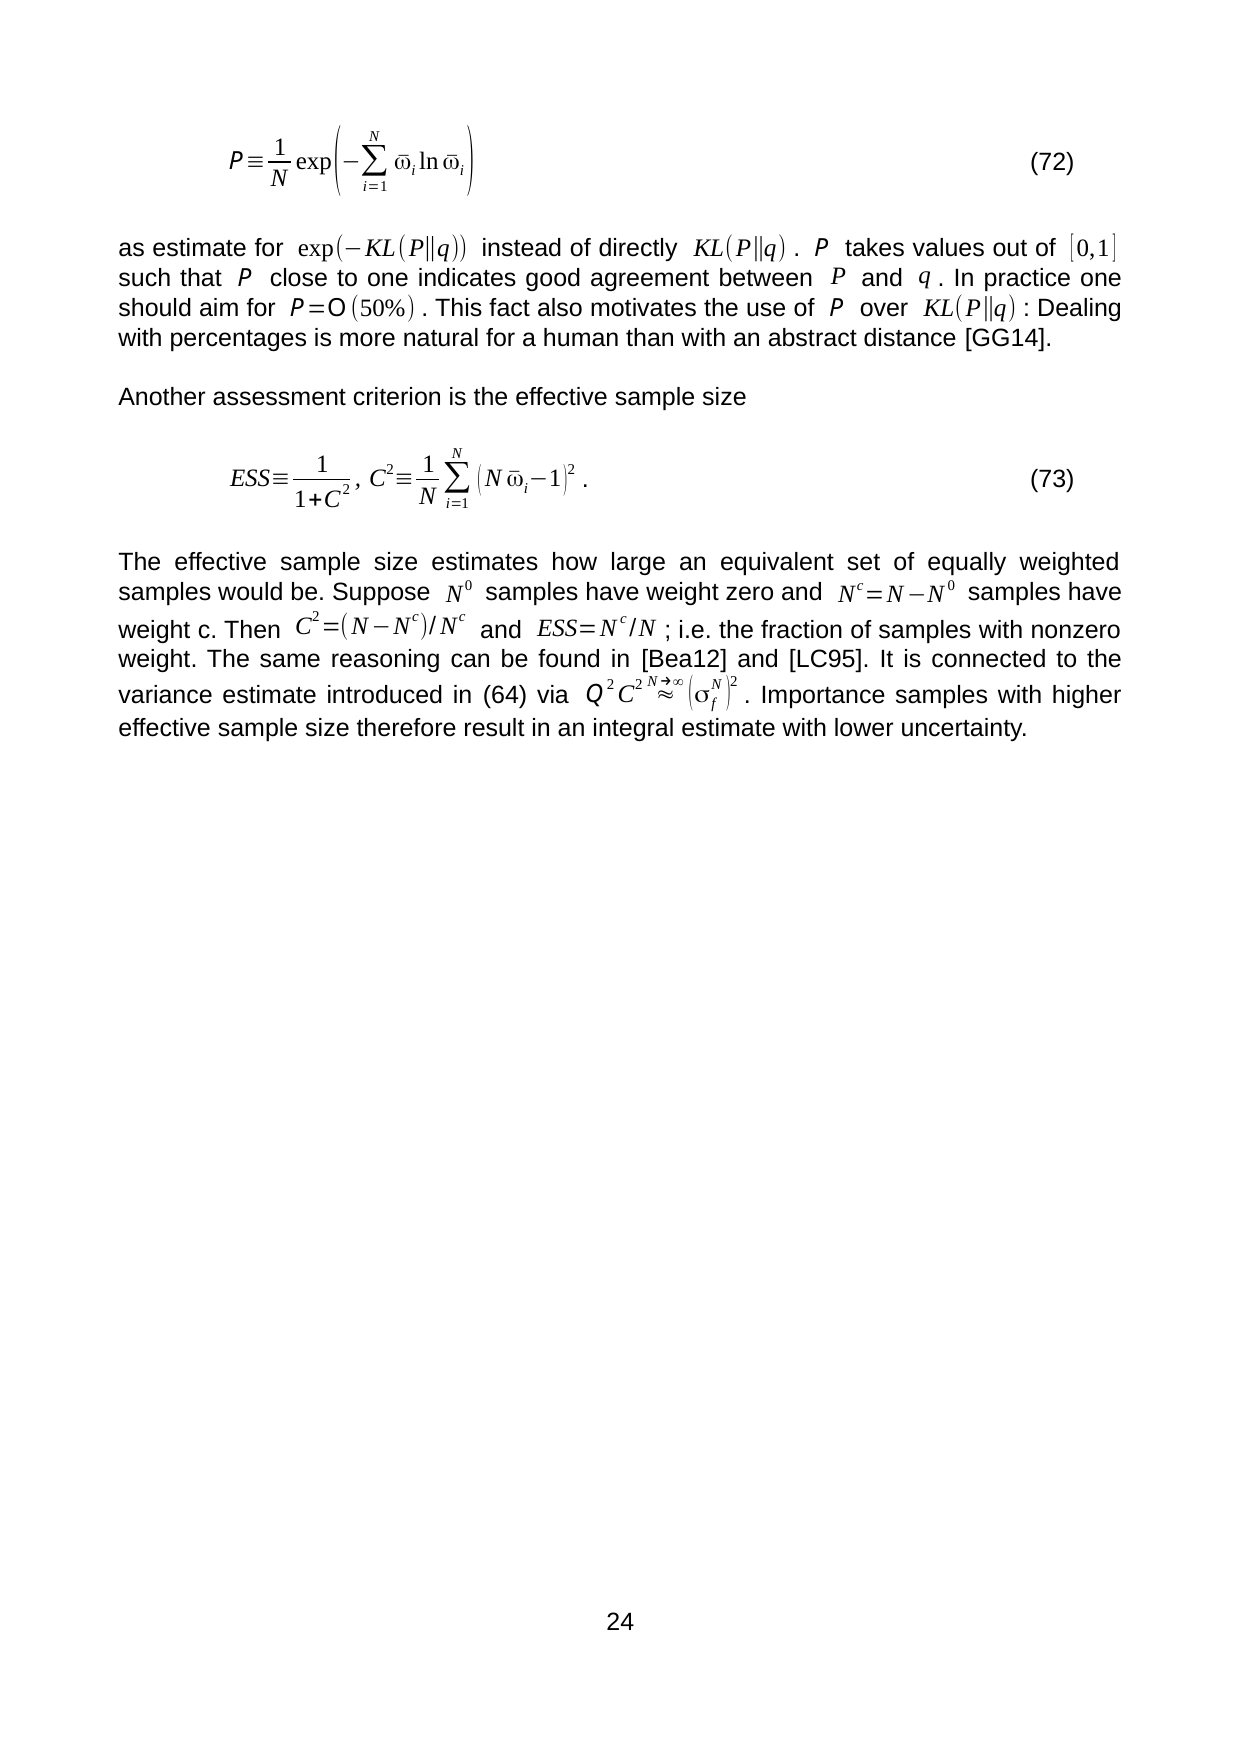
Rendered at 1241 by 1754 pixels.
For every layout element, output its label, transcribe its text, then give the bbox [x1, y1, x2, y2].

table_header (72) [1024, 118, 1123, 204]
table_header [118, 118, 217, 204]
text as estimate for instead of directly . takes values out of such that close to one indicates good agreement between and . In practice one should aim for . This fact also motivates the use of over : Dealing with percentages is more natural for a human than with an abstract distance [GG14]. [118, 233, 1122, 353]
text Another assessment criterion is the effective sample size [118, 381, 1122, 410]
table_header [118, 439, 217, 519]
table_header [217, 118, 1024, 204]
table_header . [217, 439, 1024, 519]
table_header (73) [1024, 439, 1123, 519]
text The effective sample size estimates how large an equivalent set of equally weighted samples would be. Suppose samples have weight zero and samples have weight c. Then and ; i.e. the fraction of samples with nonzero weight. The same reasoning can be found in [Bea12] and [LC95]. It is connected to the variance estimate introduced in (64) via . Importance samples with higher effective sample size therefore result in an integral estimate with lower uncertainty. [118, 547, 1122, 742]
